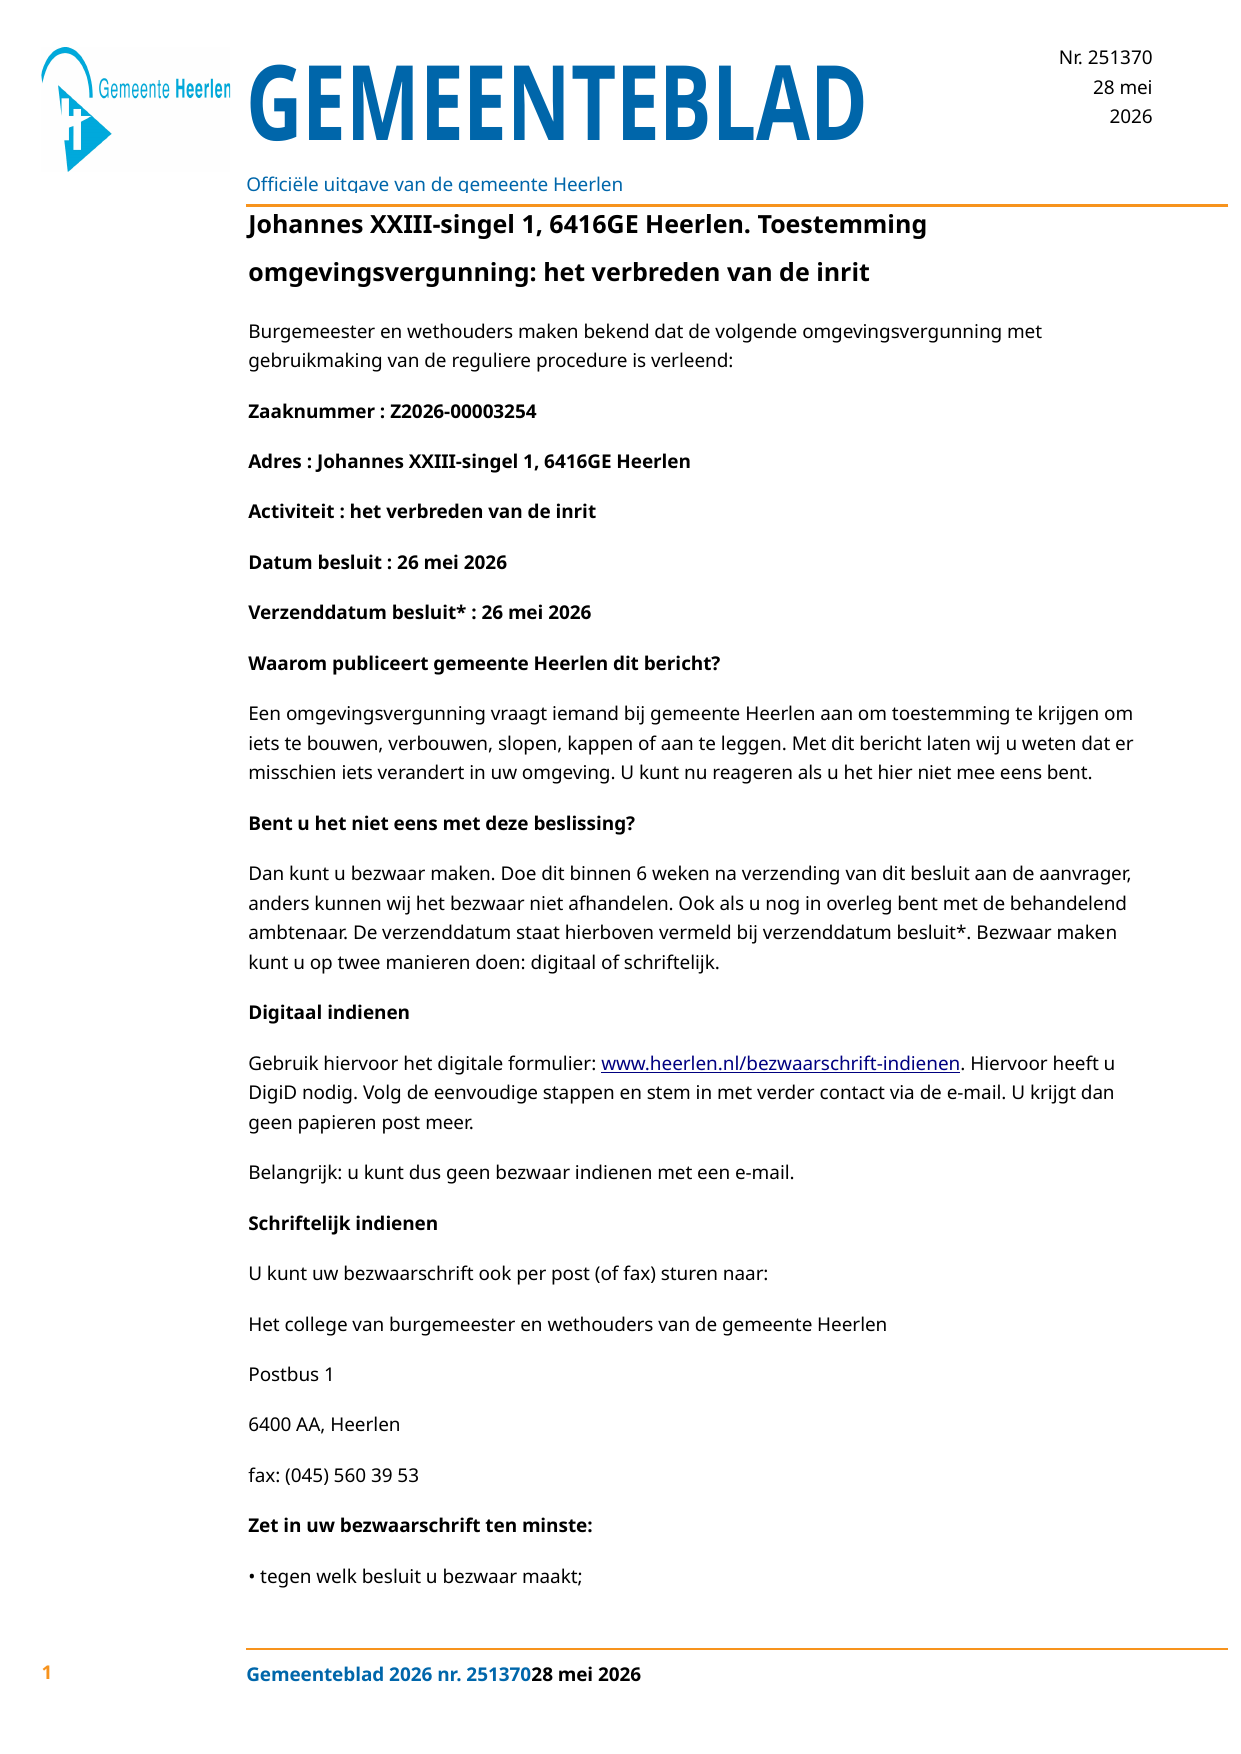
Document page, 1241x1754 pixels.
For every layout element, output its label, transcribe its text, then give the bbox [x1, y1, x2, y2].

text Adres : Johannes XXIII-singel 1, 6416GE Heerlen [248, 448, 1152, 474]
text 6400 AA, Heerlen [248, 1412, 1152, 1437]
text fax: (045) 560 39 53 [248, 1462, 1152, 1488]
text Belangrijk: u kunt dus geen bezwaar indienen met een e-mail. [248, 1159, 1152, 1185]
text Zaaknummer : Z2026-00003254 [248, 398, 1152, 424]
text Bent u het niet eens met deze beslissing? [248, 810, 1152, 836]
text Digitaal indienen [248, 999, 1152, 1025]
text Gebruik hiervoor het digitale formulier: www.heerlen.nl/bezwaarschrift-indienen. Hiervoor heeft u DigiD nodig. Volg de eenvoudige stappen en stem in met verder contact via de e-mail. U krijgt dan geen papieren post meer. [248, 1050, 1152, 1135]
text Burgemeester en wethouders maken bekend dat de volgende omgevingsvergunning met gebruikmaking van de reguliere procedure is verleend: [248, 318, 1152, 373]
text Zet in uw bezwaarschrift ten minste: [248, 1512, 1152, 1538]
text Datum besluit : 26 mei 2026 [248, 549, 1152, 575]
text Postbus 1 [248, 1361, 1152, 1387]
picture [41, 47, 231, 172]
text Waarom publiceert gemeente Heerlen dit bericht? [248, 650, 1152, 676]
text Een omgevingsvergunning vraagt iemand bij gemeente Heerlen aan om toestemming te krijgen om iets te bouwen, verbouwen, slopen, kappen of aan te leggen. Met dit bericht laten wij u weten dat er misschien iets verandert in uw omgeving. U kunt nu reageren als u het hier niet mee eens bent. [248, 700, 1152, 785]
text U kunt uw bezwaarschrift ook per post (of fax) sturen naar: [248, 1260, 1152, 1286]
picture [41, 47, 59, 70]
text Verzenddatum besluit* : 26 mei 2026 [248, 599, 1152, 625]
text Schriftelijk indienen [248, 1210, 1152, 1236]
text • tegen welk besluit u bezwaar maakt; [248, 1563, 1152, 1589]
text Het college van burgemeester en wethouders van de gemeente Heerlen [248, 1311, 1152, 1337]
text Dan kunt u bezwaar maken. Doe dit binnen 6 weken na verzending van dit besluit aan de aanvrager, anders kunnen wij het bezwaar niet afhandelen. Ook als u nog in overleg bent met de behandelend ambtenaar. De verzenddatum staat hierboven vermeld bij verzenddatum besluit*. Bezwaar maken kunt u op twee manieren doen: digitaal of schriftelijk. [248, 860, 1152, 975]
text Johannes XXIII-singel 1, 6416GE Heerlen. Toestemming omgevingsvergunning: het verbreden van de inrit [248, 207, 1152, 288]
text Activiteit : het verbreden van de inrit [248, 499, 1152, 524]
